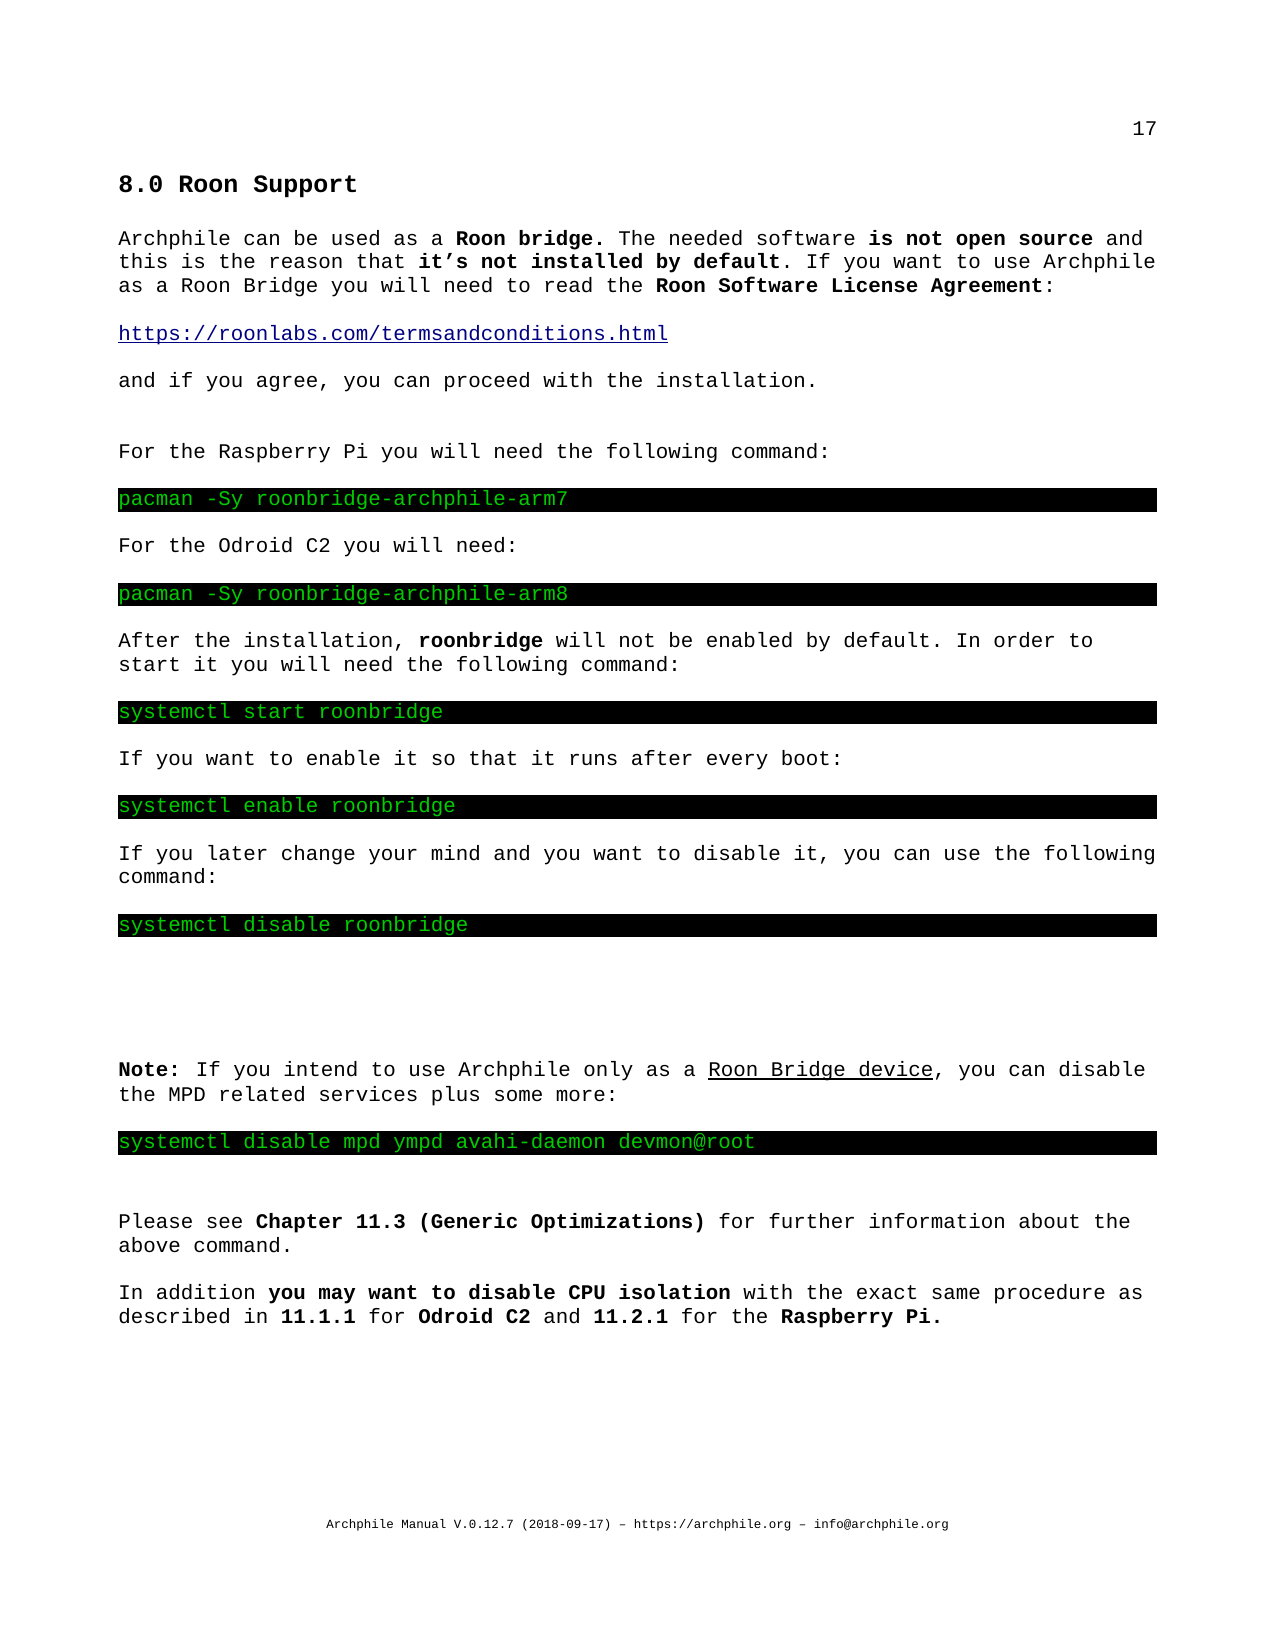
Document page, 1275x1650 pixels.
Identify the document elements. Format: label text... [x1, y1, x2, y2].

text Please see Chapter 11.3 (Generic Optimizations) for further information about the above command. [118, 1211, 1157, 1259]
text pacman -Sy roonbridge-archphile-arm7 [118, 488, 1157, 512]
text If you later change your mind and you want to disable it, you can use the following command: [118, 843, 1157, 890]
text pacman -Sy roonbridge-archphile-arm8 [118, 583, 1157, 606]
text For the Odroid C2 you will need: [118, 535, 1157, 559]
text If you want to enable it so that it runs after every boot: [118, 748, 1157, 772]
text 8.0 Roon Support [118, 171, 1157, 199]
text systemctl disable mpd ympd avahi-daemon devmon@root [118, 1131, 1157, 1155]
text systemctl disable roonbridge [118, 914, 1157, 937]
text and if you agree, you can proceed with the installation. [118, 370, 1157, 393]
text After the installation, roonbridge will not be enabled by default. In order to start it you will need the following command: [118, 630, 1157, 677]
text systemctl start roonbridge [118, 701, 1157, 724]
text For the Raspberry Pi you will need the following command: [118, 441, 1157, 464]
text https://roonlabs.com/termsandconditions.html [118, 322, 1157, 346]
text Note: If you intend to use Archphile only as a Roon Bridge device, you can disable the MPD related services plus some more: [118, 1056, 1157, 1107]
text In addition you may want to disable CPU isolation with the exact same procedure as described in 11.1.1 for Odroid C2 and 11.2.1 for the Raspberry Pi. [118, 1282, 1157, 1330]
text Archphile can be used as a Roon bridge. The needed software is not open source and this is the reason that it’s not installed by default. If you want to use Archphile as a Roon Bridge you will need to read the Roon Software License Agreement: [118, 228, 1157, 299]
text systemctl enable roonbridge [118, 795, 1157, 819]
